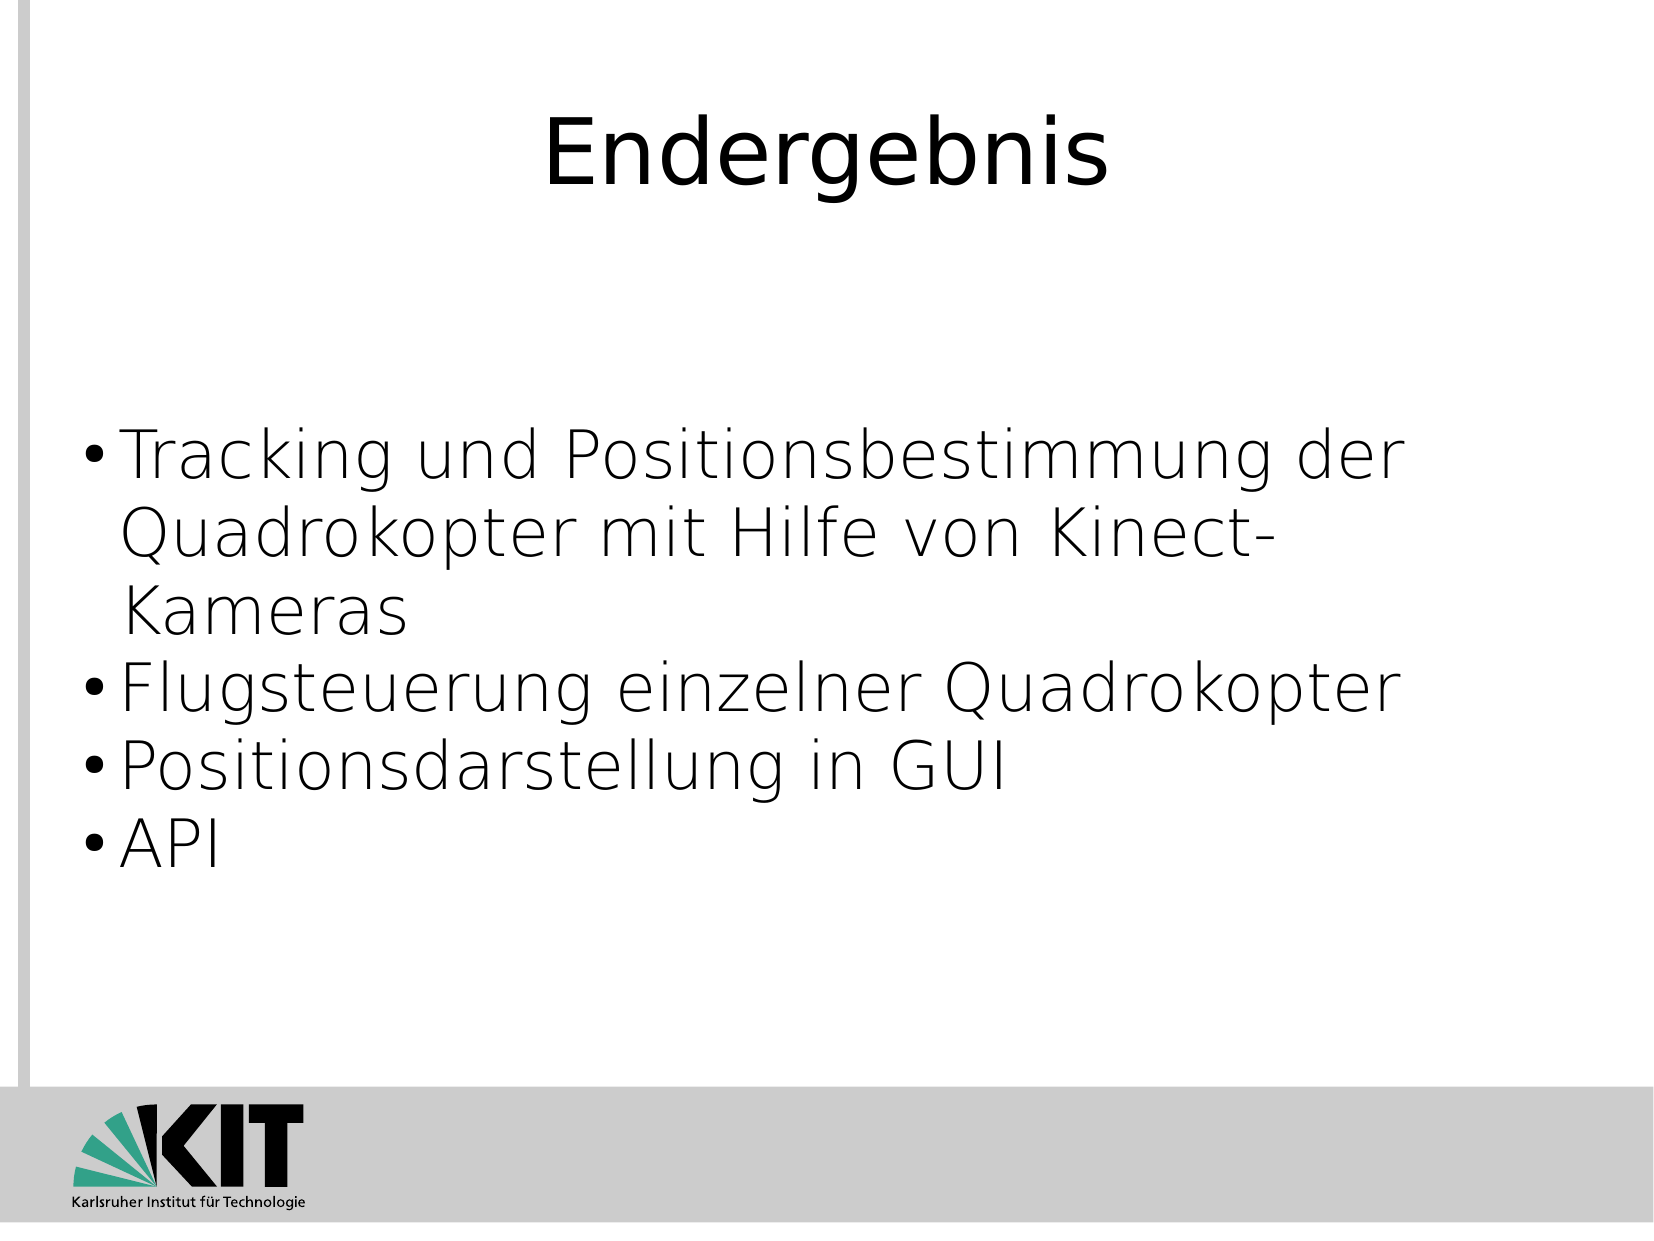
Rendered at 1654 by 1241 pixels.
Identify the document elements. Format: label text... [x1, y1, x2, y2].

subtitle Tracking und Positionsbestimmung der Quadrokopter mit Hilfe von Kinect-Kameras Flugsteuerung einzelner Quadrokopter Positionsdarstellung in GUI API [82, 290, 1571, 1010]
text_box [0, 1086, 1654, 1223]
picture [70, 1098, 308, 1217]
title Endergebnis [82, 49, 1571, 257]
